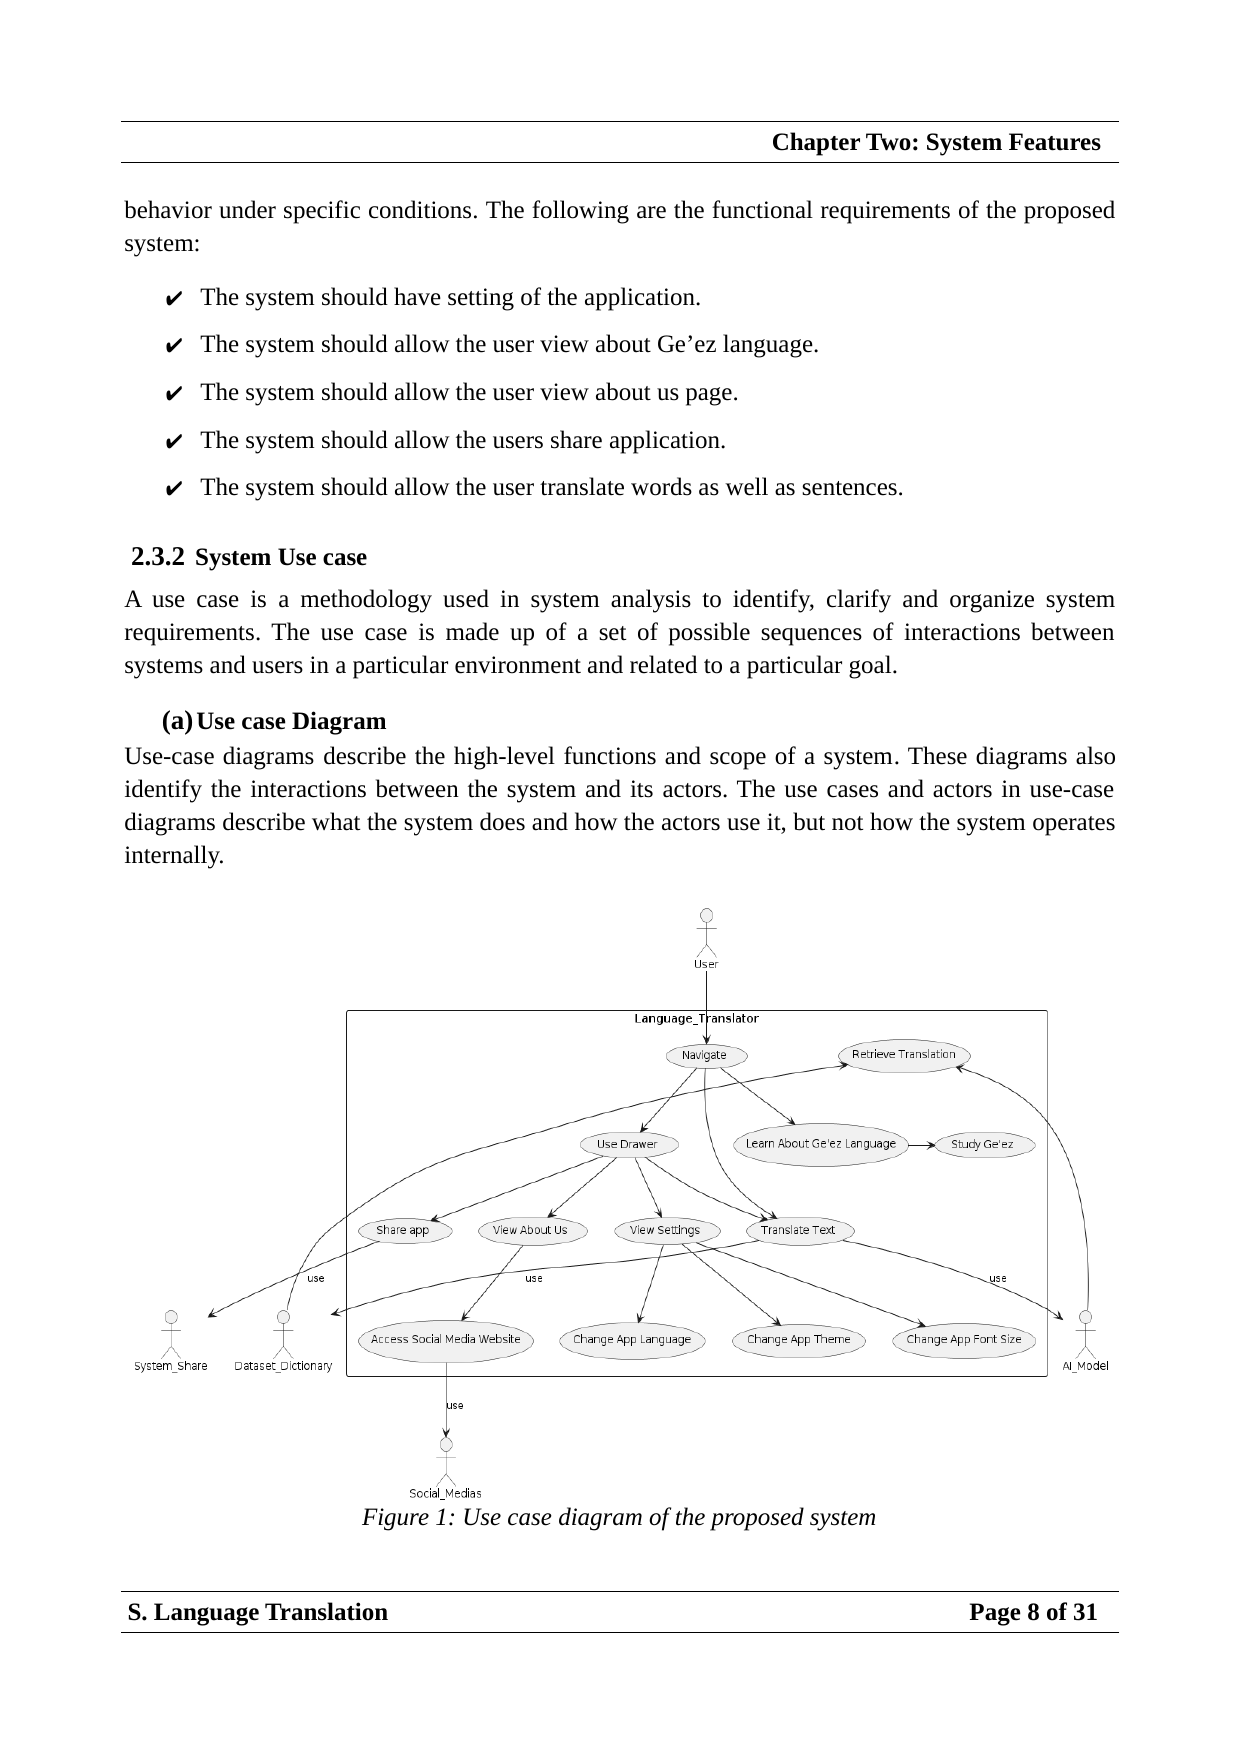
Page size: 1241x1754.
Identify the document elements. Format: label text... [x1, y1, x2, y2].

text Use-case diagrams describe the high-level functions and scope of a system. These diagrams also identify the interactions between the system and its actors. The use cases and actors in use-case diagrams describe what the system does and how the actors use it, but not how the system operates internally. [121, 738, 1119, 869]
subtitle Use case Diagram [159, 701, 1119, 738]
list The system should have setting of the application. [163, 279, 1119, 311]
list The system should allow the user view about Ge’ez language. [163, 326, 1119, 358]
subtitle System Use case [121, 537, 1119, 572]
picture [129, 903, 1112, 1503]
list The system should allow the users share application. [163, 422, 1119, 453]
list The system should allow the user translate words as well as sentences. [163, 469, 1119, 504]
text behavior under specific conditions. The following are the functional requirements of the proposed system: [121, 192, 1119, 260]
list The system should allow the user view about us page. [163, 374, 1119, 406]
text Figure 1: Use case diagram of the proposed system [124, 1503, 1116, 1534]
text A use case is a methodology used in system analysis to identify, clarify and organize system requirements. The use case is made up of a set of possible sequences of interactions between systems and users in a particular environment and related to a particular goal. [121, 581, 1119, 682]
